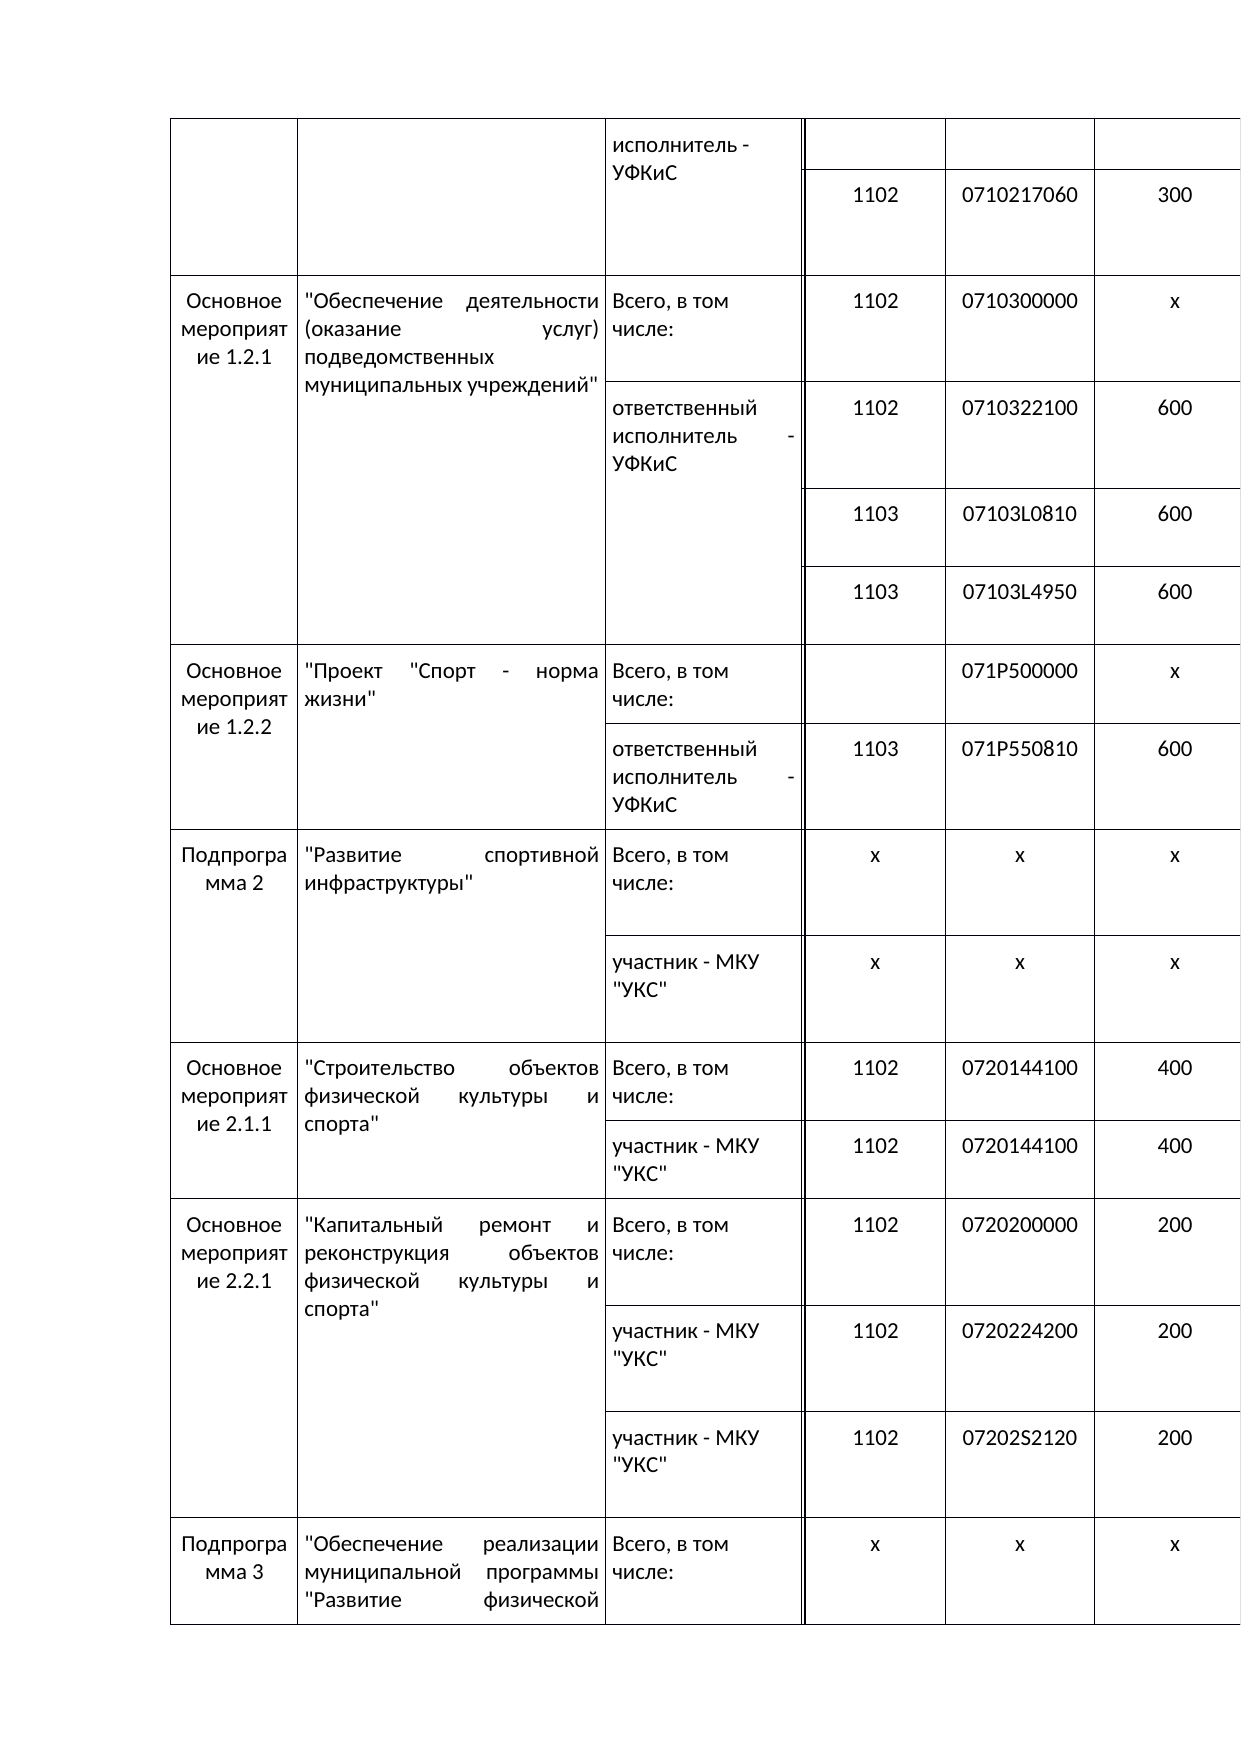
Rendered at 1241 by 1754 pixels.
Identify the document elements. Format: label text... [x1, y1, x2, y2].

table_cell 07103L4950 [946, 567, 1094, 644]
table_cell 300 [1095, 170, 1240, 275]
table_cell 1102 [806, 170, 945, 275]
table_cell Всего, в том числе: [606, 1518, 801, 1624]
table_cell x [1095, 830, 1240, 935]
table_cell 1102 [806, 1043, 945, 1120]
table_cell участник - МКУ "УКС" [606, 1121, 801, 1198]
table_cell Подпрограмма 2 [171, 830, 297, 1042]
table_cell 400 [1095, 1121, 1240, 1198]
table_cell 1102 [806, 1121, 945, 1198]
table_cell 1102 [806, 276, 945, 381]
table_cell x [946, 830, 1094, 935]
table_cell 600 [1095, 489, 1240, 566]
table_cell x [1095, 276, 1240, 381]
table_cell 200 [1095, 1306, 1240, 1411]
table_cell x [806, 1518, 945, 1624]
table_cell участник - МКУ "УКС" [606, 1412, 801, 1517]
table_cell x [806, 936, 945, 1042]
table_cell "Строительство объектов физической культуры и спорта" [298, 1043, 605, 1198]
table_cell 0720224200 [946, 1306, 1094, 1411]
table_cell [1095, 119, 1240, 168]
table_cell участник - МКУ "УКС" [606, 1306, 801, 1411]
table_cell Основное мероприятие 1.2.2 [171, 645, 297, 829]
table_cell 200 [1095, 1199, 1240, 1304]
table_cell Всего, в том числе: [606, 1043, 801, 1120]
table_cell 1103 [806, 489, 945, 566]
table_cell [298, 119, 605, 275]
table_cell 071Р550810 [946, 724, 1094, 829]
table_cell x [946, 936, 1094, 1042]
table_cell Всего, в том числе: [606, 1199, 801, 1304]
table_cell Основное мероприятие 2.2.1 [171, 1199, 297, 1517]
table_cell x [806, 830, 945, 935]
table_cell 0720144100 [946, 1121, 1094, 1198]
table_cell 07202S2120 [946, 1412, 1094, 1517]
table_cell [946, 119, 1094, 168]
table_cell 0720144100 [946, 1043, 1094, 1120]
table_cell [171, 119, 297, 275]
table_cell 600 [1095, 567, 1240, 644]
table_cell 1103 [806, 567, 945, 644]
table_cell Всего, в том числе: [606, 645, 801, 722]
table_cell участник - МКУ "УКС" [606, 936, 801, 1042]
table_cell 1103 [806, 724, 945, 829]
table_cell Основное мероприятие 1.2.1 [171, 276, 297, 644]
table_cell 07103L0810 [946, 489, 1094, 566]
table_cell x [946, 1518, 1094, 1624]
table_cell исполнитель - УФКиС [606, 119, 801, 275]
table_cell x [1095, 1518, 1240, 1624]
table_cell ответственный исполнитель - УФКиС [606, 724, 801, 829]
table_cell 0720200000 [946, 1199, 1094, 1304]
table_cell x [1095, 936, 1240, 1042]
table_cell x [1095, 645, 1240, 722]
table_cell 0710217060 [946, 170, 1094, 275]
table_cell 0710322100 [946, 382, 1094, 487]
table_cell 200 [1095, 1412, 1240, 1517]
table_cell 1102 [806, 1306, 945, 1411]
table_cell Основное мероприятие 2.1.1 [171, 1043, 297, 1198]
table_cell 071Р500000 [946, 645, 1094, 722]
table_cell "Капитальный ремонт и реконструкция объектов физической культуры и спорта" [298, 1199, 605, 1517]
table_cell 1102 [806, 1412, 945, 1517]
table_cell 400 [1095, 1043, 1240, 1120]
table_cell 1102 [806, 1199, 945, 1304]
table_cell 0710300000 [946, 276, 1094, 381]
table_cell [806, 119, 945, 168]
table_cell 1102 [806, 382, 945, 487]
table_cell 600 [1095, 724, 1240, 829]
table_cell "Развитие спортивной инфраструктуры" [298, 830, 605, 1042]
table_cell 600 [1095, 382, 1240, 487]
table_cell Всего, в том числе: [606, 276, 801, 381]
table_cell ответственный исполнитель - УФКиС [606, 382, 801, 644]
table_cell Подпрограмма 3 [171, 1518, 297, 1624]
table_cell "Обеспечение деятельности (оказание услуг) подведомственных муниципальных учреждений" [298, 276, 605, 644]
table_cell [806, 645, 945, 722]
table_cell "Проект "Спорт - норма жизни" [298, 645, 605, 829]
table_cell Всего, в том числе: [606, 830, 801, 935]
table_cell "Обеспечение реализации муниципальной программы "Развитие физической [298, 1518, 605, 1624]
